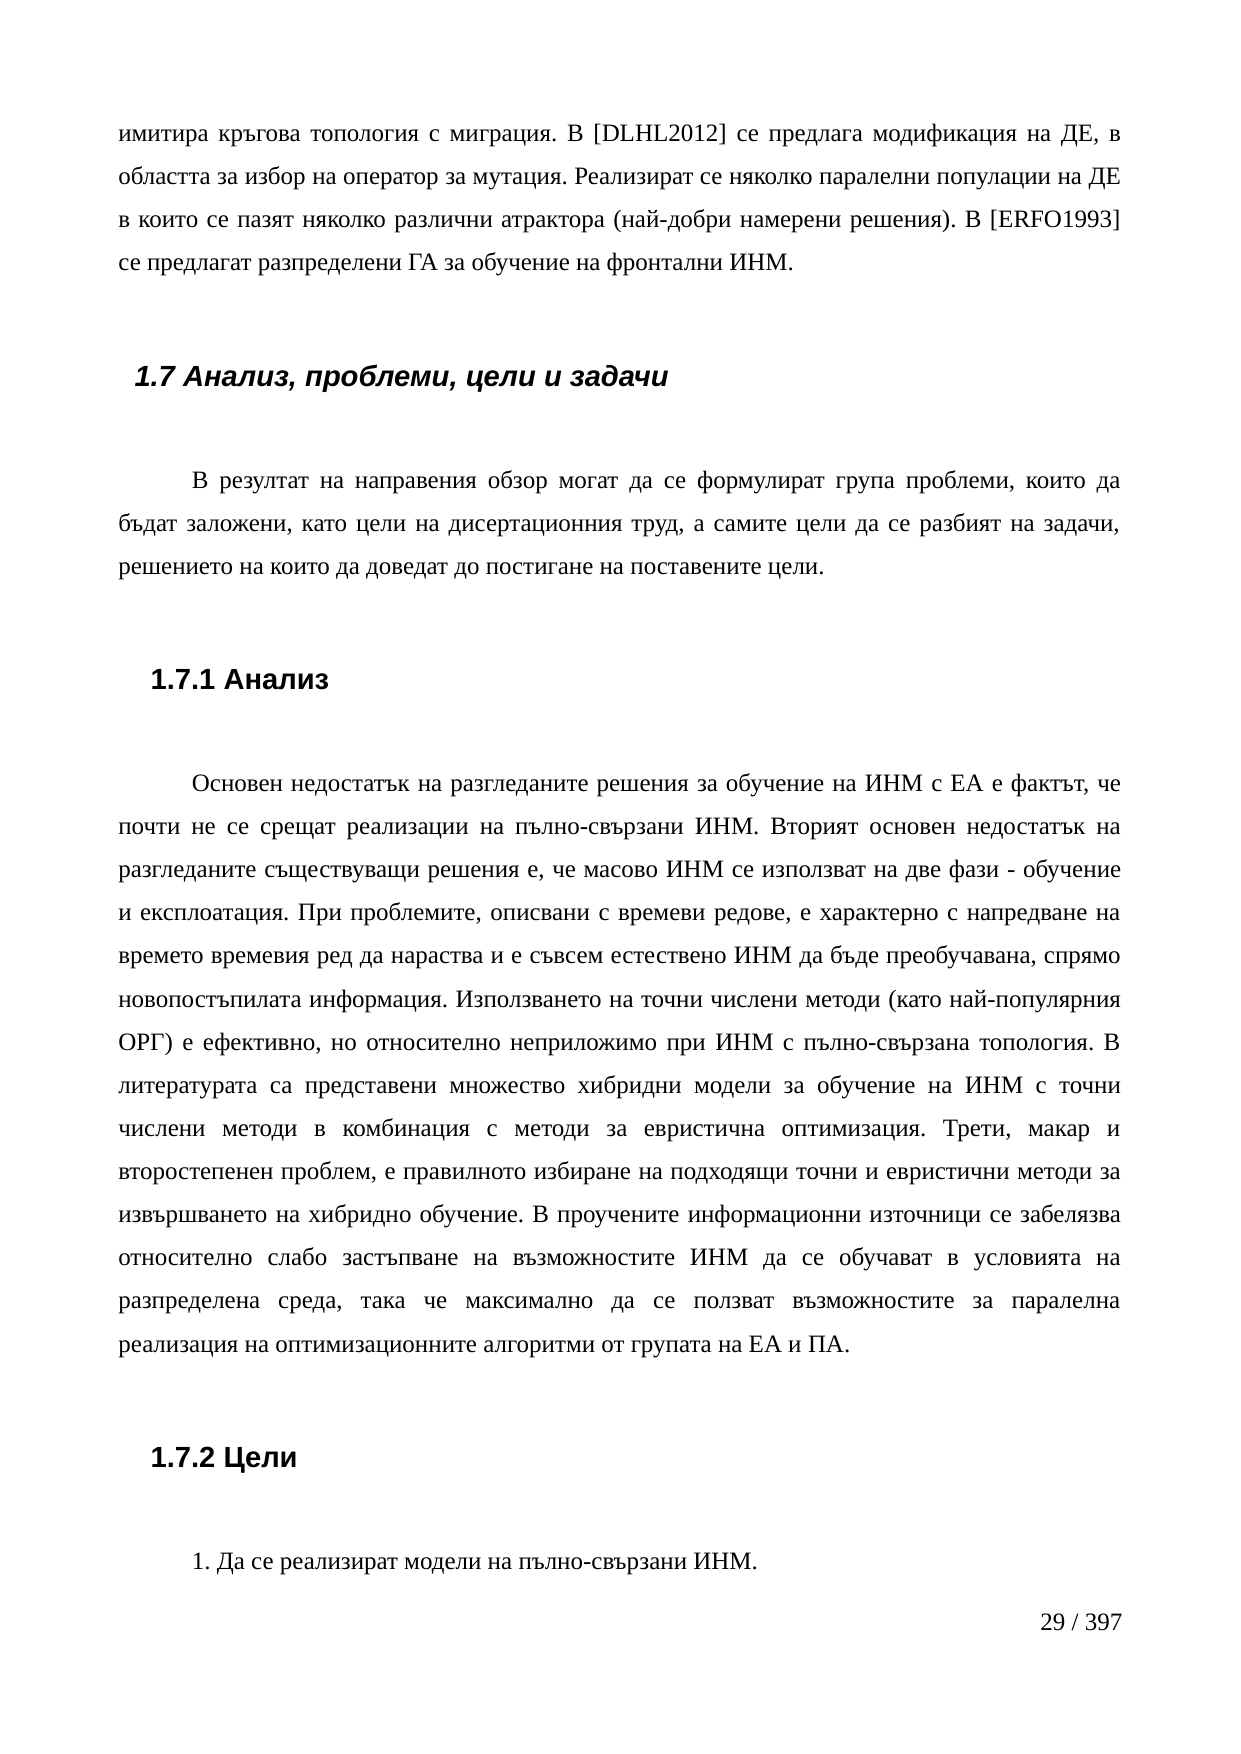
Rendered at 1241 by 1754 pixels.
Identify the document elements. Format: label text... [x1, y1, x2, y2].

subtitle 1.7.1 Анализ [118, 662, 1122, 696]
subtitle 1.7 Анализ, проблеми, цели и задачи [118, 359, 1122, 392]
text 1. Да се реализират модели на пълно-свързани ИНМ. [118, 1546, 1122, 1575]
text В резултат на направения обзор могат да се формулират група проблеми, които да бъдат заложени, като цели на дисертационния труд, а самите цели да се разбият на задачи, решението на които да доведат до постигане на поставените цели. [118, 465, 1122, 580]
text имитира кръгова топология с миграция. В [DLHL2012] се предлага модификация на ДЕ, в областта за избор на оператор за мутация. Реализират се няколко паралелни популации на ДЕ в които се пазят няколко различни атрактора (най-добри намерени решения). В [ERFO1993] се предлагат разпределени ГА за обучение на фронтални ИНМ. [118, 118, 1122, 276]
subtitle 1.7.2 Цели [118, 1440, 1122, 1473]
text Основен недостатък на разгледаните решения за обучение на ИНМ с ЕА е фактът, че почти не се срещат реализации на пълно-свързани ИНМ. Вторият основен недостатък на разгледаните съществуващи решения е, че масово ИНМ се използват на две фази - обучение и експлоатация. При проблемите, описвани с времеви редове, е характерно с напредване на времето времевия ред да нараства и е съвсем естествено ИНМ да бъде преобучавана, спрямо новопостъпилата информация. Използването на точни числени методи (като най-популярния ОРГ) е ефективно, но относително неприложимо при ИНМ с пълно-свързана топология. В литературата са представени множество хибридни модели за обучение на ИНМ с точни числени методи в комбинация с методи за евристична оптимизация. Трети, макар и второстепенен проблем, е правилното избиране на подходящи точни и евристични методи за извършването на хибридно обучение. В проучените информационни източници се забелязва относително слабо застъпване на възможностите ИНМ да се обучават в условията на разпределена среда, така че максимално да се ползват възможностите за паралелна реализация на оптимизационните алгоритми от групата на ЕА и ПА. [118, 768, 1122, 1357]
